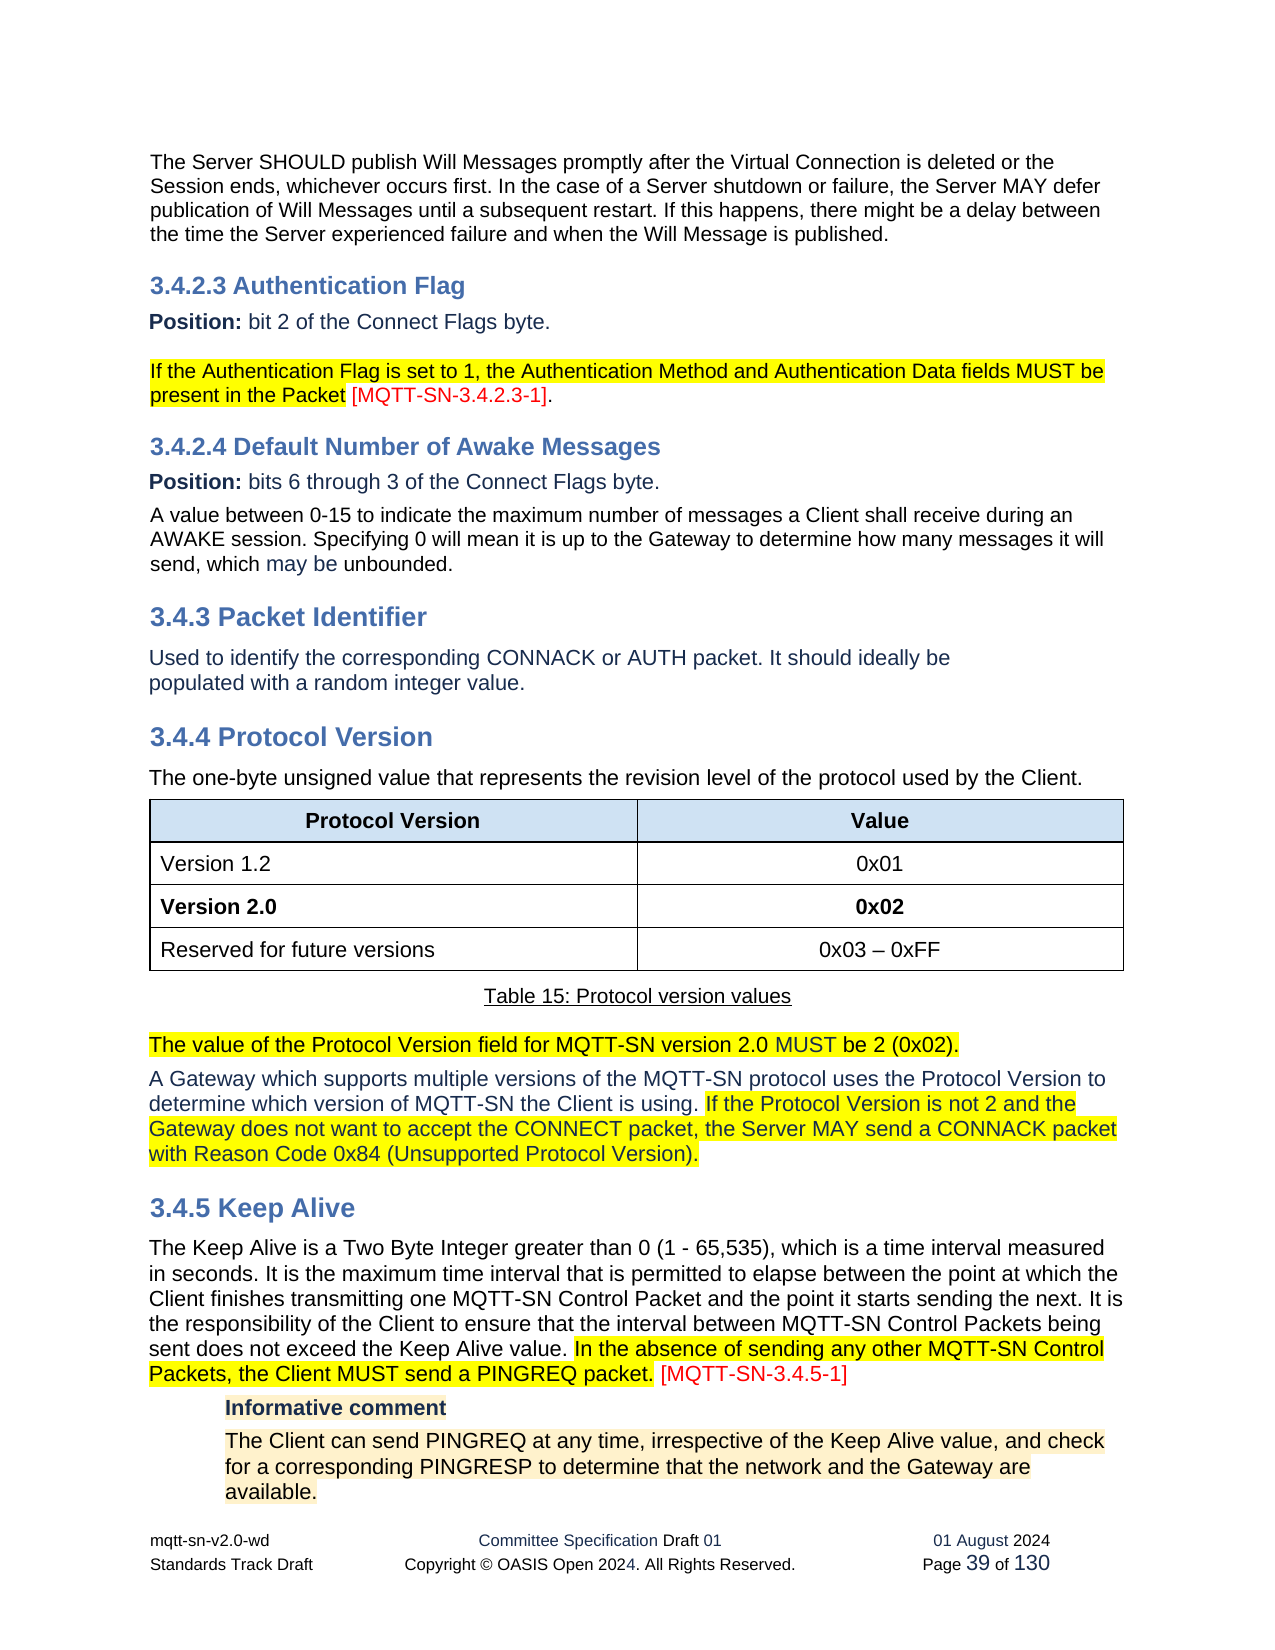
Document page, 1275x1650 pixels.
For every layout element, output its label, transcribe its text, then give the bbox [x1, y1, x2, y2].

subtitle 3.4.4 Protocol Version [150, 721, 1124, 752]
table_cell 0x01 [638, 843, 1123, 884]
text Position: bits 6 through 3 of the Connect Flags byte. [148, 469, 1124, 494]
text The one-byte unsigned value that represents the revision level of the protocol used by the Client. [148, 765, 1124, 790]
text Table 15: Protocol version values [150, 984, 1125, 1008]
text The Keep Alive is a Two Byte Integer greater than 0 (1 - 65,535), which is a time interval measured in seconds. It is the maximum time interval that is permitted to elapse between the point at which the Client finishes transmitting one MQTT-SN Control Packet and the point it starts sending the next. It is the responsibility of the Client to ensure that the interval between MQTT-SN Control Packets being sent does not exceed the Keep Alive value. In the absence of sending any other MQTT-SN Control Packets, the Client MUST send a PINGREQ packet. [MQTT-SN-3.4.5-1] [148, 1235, 1124, 1387]
table_cell Reserved for future versions [151, 928, 637, 970]
text Position: bit 2 of the Connect Flags byte. [148, 309, 1124, 334]
table_header Protocol Version [151, 800, 637, 841]
table_cell 0x02 [638, 885, 1123, 927]
text The Server SHOULD publish Will Messages promptly after the Virtual Connection is deleted or the Session ends, whichever occurs first. In the case of a Server shutdown or failure, the Server MAY defer publication of Will Messages until a subsequent restart. If this happens, there might be a delay between the time the Server experienced failure and when the Will Message is published. [150, 150, 1125, 246]
text A Gateway which supports multiple versions of the MQTT-SN protocol uses the Protocol Version to determine which version of MQTT-SN the Client is using. If the Protocol Version is not 2 and the Gateway does not want to accept the CONNECT packet, the Server MAY send a CONNACK packet with Reason Code 0x84 (Unsupported Protocol Version). [148, 1066, 1124, 1167]
table_header Value [638, 800, 1123, 841]
table_cell Version 2.0 [151, 885, 637, 927]
table_cell 0x03 – 0xFF [638, 928, 1123, 970]
subtitle 3.4.2.3 Authentication Flag [150, 271, 1124, 299]
text A value between 0-15 to indicate the maximum number of messages a Client shall receive during an AWAKE session. Specifying 0 will mean it is up to the Gateway to determine how many messages it will send, which may be unbounded. [150, 502, 1124, 576]
text The value of the Protocol Version field for MQTT-SN version 2.0 MUST be 2 (0x02). [148, 1032, 1124, 1057]
text Informative comment [225, 1395, 1124, 1420]
table_cell Version 1.2 [151, 843, 637, 884]
text The Client can send PINGREQ at any time, irrespective of the Keep Alive value, and check for a corresponding PINGRESP to determine that the network and the Gateway are available. [225, 1428, 1124, 1504]
subtitle 3.4.3 Packet Identifier [150, 601, 1124, 632]
text Used to identify the corresponding CONNACK or AUTH packet. It should ideally be populated with a random integer value. [148, 644, 1022, 696]
subtitle 3.4.2.4 Default Number of Awake Messages [150, 432, 1124, 461]
subtitle 3.4.5 Keep Alive [150, 1192, 1124, 1223]
text If the Authentication Flag is set to 1, the Authentication Method and Authentication Data fields MUST be present in the Packet [MQTT-SN-3.4.2.3-1]. [150, 359, 1125, 407]
